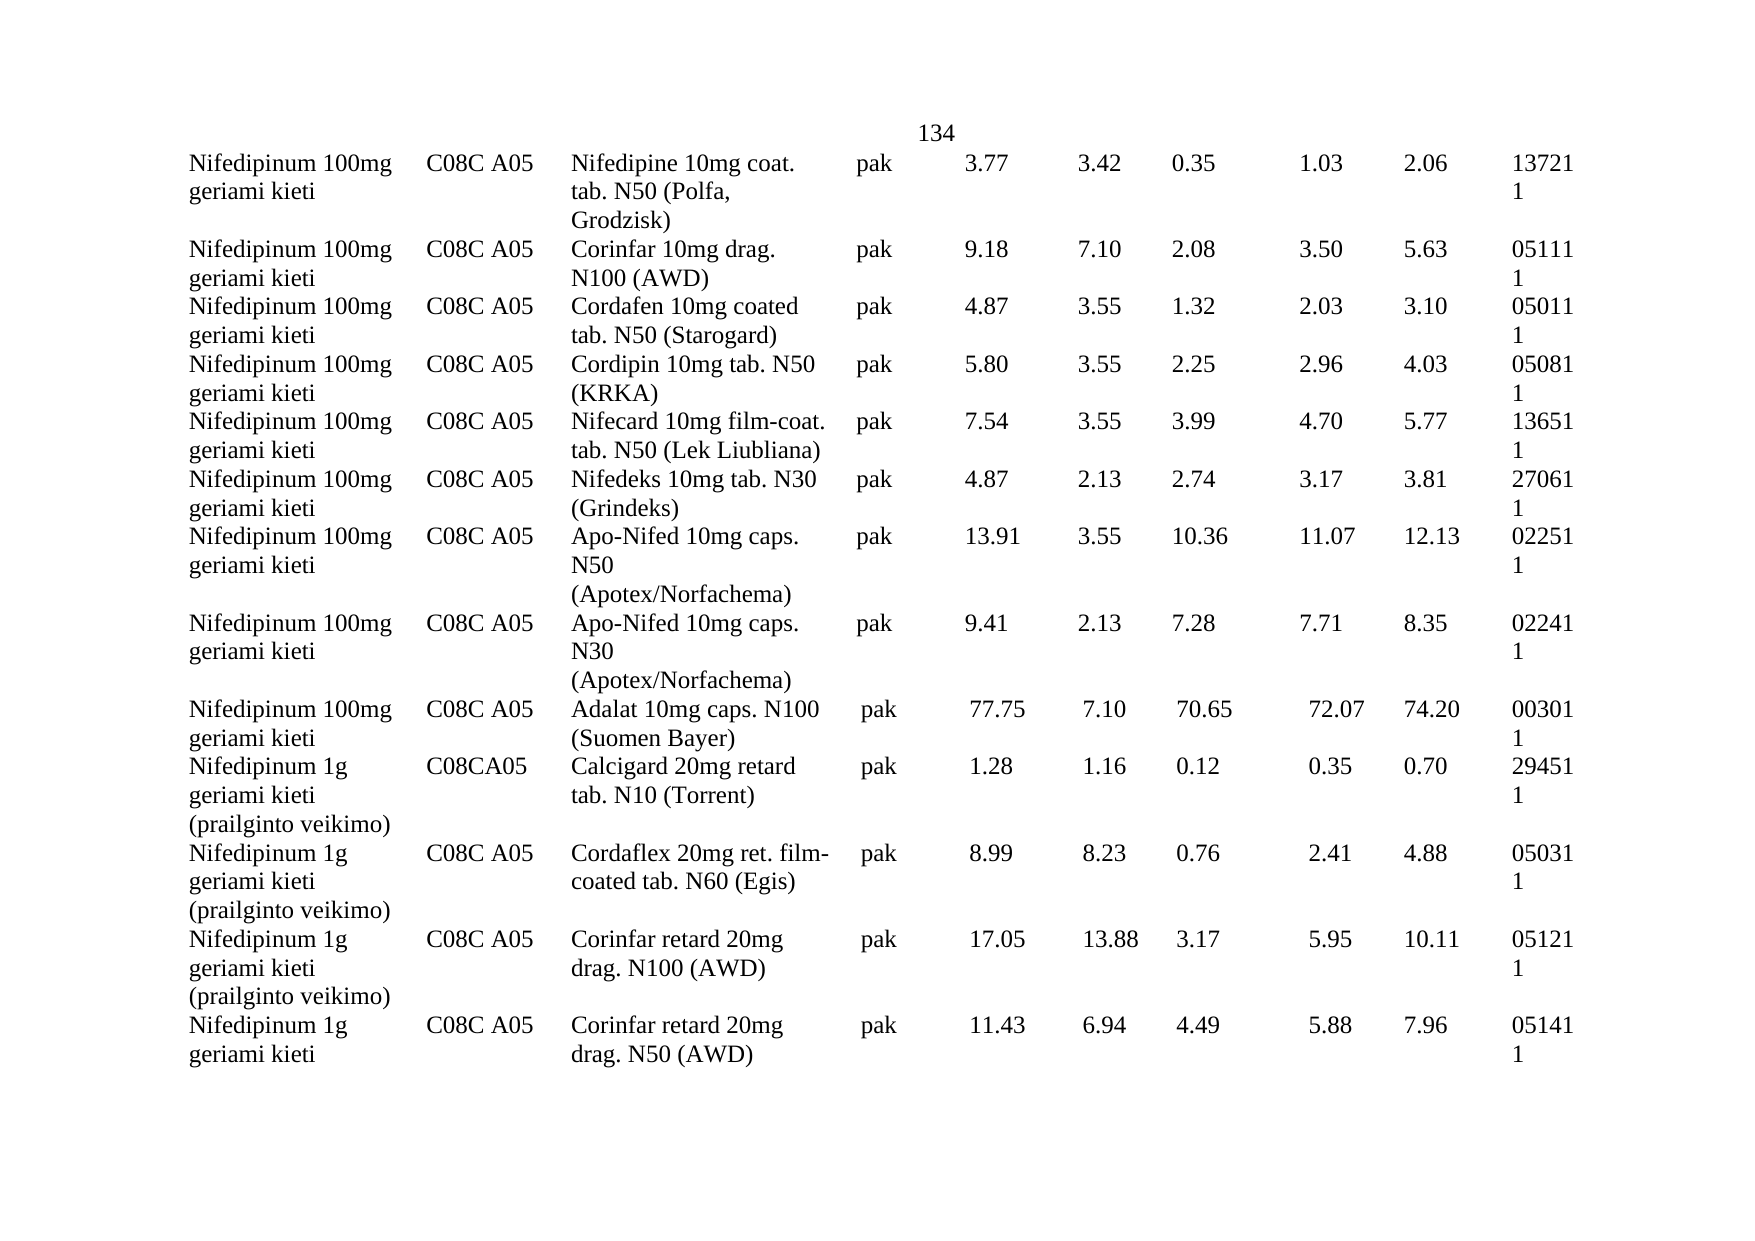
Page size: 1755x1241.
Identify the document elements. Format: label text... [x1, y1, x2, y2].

table_cell 051411 [1500, 1010, 1589, 1068]
table_cell Corinfar retard 20mg drag. N50 (AWD) [560, 1010, 849, 1068]
table_cell 4.87 [953, 464, 1066, 521]
table_cell 9.41 [953, 608, 1066, 694]
table_cell 4.70 [1288, 406, 1392, 464]
table_cell 7.10 [1071, 694, 1165, 751]
table_cell Cordaflex 20mg ret. film-coated tab. N60 (Egis) [560, 838, 849, 924]
table_cell 7.28 [1160, 608, 1288, 694]
table_cell 0.35 [1297, 751, 1392, 838]
table_cell pak [845, 521, 953, 608]
table_cell Nifedipinum 100mg geriami kieti [177, 234, 415, 291]
table_cell 5.80 [953, 349, 1066, 406]
table_cell [1589, 291, 1595, 349]
table_cell [1589, 234, 1595, 291]
table_cell pak [845, 608, 953, 694]
table_cell 5.95 [1297, 924, 1392, 1010]
table_cell 1.03 [1288, 148, 1392, 234]
table_cell Nifedipinum 100mg geriami kieti [177, 406, 415, 464]
table_cell pak [845, 291, 953, 349]
table_cell 10.36 [1160, 521, 1288, 608]
table_cell 3.17 [1288, 464, 1392, 521]
table_cell C08C A05 [415, 694, 559, 751]
table_cell 8.23 [1071, 838, 1165, 924]
table_cell 1.16 [1071, 751, 1165, 838]
table_cell 3.55 [1066, 349, 1160, 406]
table_cell 051111 [1500, 234, 1589, 291]
table_cell Nifedipinum 100mg geriami kieti [177, 291, 415, 349]
table_cell C08C A05 [415, 608, 559, 694]
table_cell 4.88 [1393, 838, 1500, 924]
table_cell 11.43 [958, 1010, 1071, 1068]
table_cell C08C A05 [415, 924, 559, 1010]
table_cell 7.96 [1393, 1010, 1500, 1068]
table_cell Nifecard 10mg film-coat. tab. N50 (Lek Liubliana) [560, 406, 845, 464]
table_cell C08C A05 [415, 464, 559, 521]
table_cell 74.20 [1393, 694, 1500, 751]
table_cell Nifedipinum 100mg geriami kieti [177, 694, 415, 751]
table_cell C08C A05 [415, 838, 559, 924]
table_cell 294511 [1500, 751, 1589, 838]
table_cell C08C A05 [415, 521, 559, 608]
table_cell C08C A05 [415, 291, 559, 349]
table_cell 0.76 [1165, 838, 1297, 924]
table_cell 270611 [1500, 464, 1589, 521]
table_cell C08C A05 [415, 1010, 559, 1068]
table_cell 72.07 [1297, 694, 1392, 751]
table_cell Calcigard 20mg retard tab. N10 (Torrent) [560, 751, 849, 838]
table_cell 3.99 [1160, 406, 1288, 464]
table_cell pak [845, 148, 953, 234]
table_cell pak [849, 1010, 958, 1068]
table_cell 7.71 [1288, 608, 1392, 694]
table_cell 2.96 [1288, 349, 1392, 406]
table_cell 77.75 [958, 694, 1071, 751]
table_cell [1589, 751, 1595, 838]
table_cell 3.42 [1066, 148, 1160, 234]
table_cell 003011 [1500, 694, 1589, 751]
table_cell 3.77 [953, 148, 1066, 234]
table_cell pak [849, 694, 958, 751]
table_cell 0.12 [1165, 751, 1297, 838]
table_cell 4.87 [953, 291, 1066, 349]
table_cell C08CA05 [415, 751, 559, 838]
table_cell 8.35 [1393, 608, 1500, 694]
table_cell 3.55 [1066, 406, 1160, 464]
table_cell 12.13 [1393, 521, 1500, 608]
table_cell C08C A05 [415, 148, 559, 234]
table_cell [1589, 608, 1595, 694]
table_cell 051211 [1500, 924, 1589, 1010]
table_cell 2.08 [1160, 234, 1288, 291]
table_cell 2.13 [1066, 608, 1160, 694]
table_cell 17.05 [958, 924, 1071, 1010]
table_cell pak [845, 406, 953, 464]
table_cell 9.18 [953, 234, 1066, 291]
table_cell [1589, 924, 1595, 1010]
table_cell 050111 [1500, 291, 1589, 349]
table_cell Cordipin 10mg tab. N50 (KRKA) [560, 349, 845, 406]
table_cell [1589, 406, 1595, 464]
table_cell [1589, 838, 1595, 924]
table_cell 3.50 [1288, 234, 1392, 291]
table_cell 2.03 [1288, 291, 1392, 349]
table_cell [1589, 1010, 1595, 1068]
table_cell [1589, 349, 1595, 406]
table_cell [1589, 464, 1595, 521]
table_cell 1.28 [958, 751, 1071, 838]
table_cell pak [849, 751, 958, 838]
table_cell 5.88 [1297, 1010, 1392, 1068]
table_cell Nifedipinum 100mg geriami kieti [177, 464, 415, 521]
table_cell [1589, 521, 1595, 608]
table_cell [1589, 148, 1595, 234]
table_cell Cordafen 10mg coated tab. N50 (Starogard) [560, 291, 845, 349]
table_cell 3.10 [1393, 291, 1500, 349]
table_cell Nifedipine 10mg coat. tab. N50 (Polfa, Grodzisk) [560, 148, 845, 234]
table_cell 7.54 [953, 406, 1066, 464]
table_cell Adalat 10mg caps. N100 (Suomen Bayer) [560, 694, 849, 751]
table_cell Nifedipinum 1g geriami kieti (prailginto veikimo) [177, 838, 415, 924]
table_cell 0.70 [1393, 751, 1500, 838]
table_cell Nifedeks 10mg tab. N30 (Grindeks) [560, 464, 845, 521]
table_cell Apo-Nifed 10mg caps. N30 (Apotex/Norfachema) [560, 608, 845, 694]
table_cell pak [845, 464, 953, 521]
table_cell 2.13 [1066, 464, 1160, 521]
table_cell 10.11 [1393, 924, 1500, 1010]
table_cell 5.63 [1393, 234, 1500, 291]
table_cell 0.35 [1160, 148, 1288, 234]
table_cell Apo-Nifed 10mg caps. N50 (Apotex/Norfachema) [560, 521, 845, 608]
table_cell C08C A05 [415, 349, 559, 406]
table_cell [1589, 694, 1595, 751]
table_cell 2.25 [1160, 349, 1288, 406]
table_cell Nifedipinum 1g geriami kieti [177, 1010, 415, 1068]
table_cell 137211 [1500, 148, 1589, 234]
table_cell Corinfar retard 20mg drag. N100 (AWD) [560, 924, 849, 1010]
table_cell 2.06 [1393, 148, 1500, 234]
table_cell pak [849, 838, 958, 924]
table_cell 2.74 [1160, 464, 1288, 521]
table_cell 13.88 [1071, 924, 1165, 1010]
table_cell 3.55 [1066, 291, 1160, 349]
table_cell 3.17 [1165, 924, 1297, 1010]
table_cell pak [845, 349, 953, 406]
table_cell pak [849, 924, 958, 1010]
table_cell Corinfar 10mg drag. N100 (AWD) [560, 234, 845, 291]
table_cell 8.99 [958, 838, 1071, 924]
table_cell 022511 [1500, 521, 1589, 608]
table_cell 6.94 [1071, 1010, 1165, 1068]
table_cell Nifedipinum 1g geriami kieti (prailginto veikimo) [177, 751, 415, 838]
table_cell Nifedipinum 1g geriami kieti (prailginto veikimo) [177, 924, 415, 1010]
table_cell 022411 [1500, 608, 1589, 694]
table_cell 1.32 [1160, 291, 1288, 349]
table_cell Nifedipinum 100mg geriami kieti [177, 349, 415, 406]
table_cell pak [845, 234, 953, 291]
table_cell 136511 [1500, 406, 1589, 464]
table_cell C08C A05 [415, 234, 559, 291]
table_cell 70.65 [1165, 694, 1297, 751]
table_cell 3.81 [1393, 464, 1500, 521]
table_cell 11.07 [1288, 521, 1392, 608]
table_cell 050311 [1500, 838, 1589, 924]
table_cell 5.77 [1393, 406, 1500, 464]
table_cell 2.41 [1297, 838, 1392, 924]
table_cell 7.10 [1066, 234, 1160, 291]
table_cell 3.55 [1066, 521, 1160, 608]
table_cell Nifedipinum 100mg geriami kieti [177, 148, 415, 234]
table_cell 050811 [1500, 349, 1589, 406]
table_cell 13.91 [953, 521, 1066, 608]
table_cell 4.49 [1165, 1010, 1297, 1068]
table_cell 4.03 [1393, 349, 1500, 406]
table_cell Nifedipinum 100mg geriami kieti [177, 608, 415, 694]
table_cell Nifedipinum 100mg geriami kieti [177, 521, 415, 608]
table_cell C08C A05 [415, 406, 559, 464]
